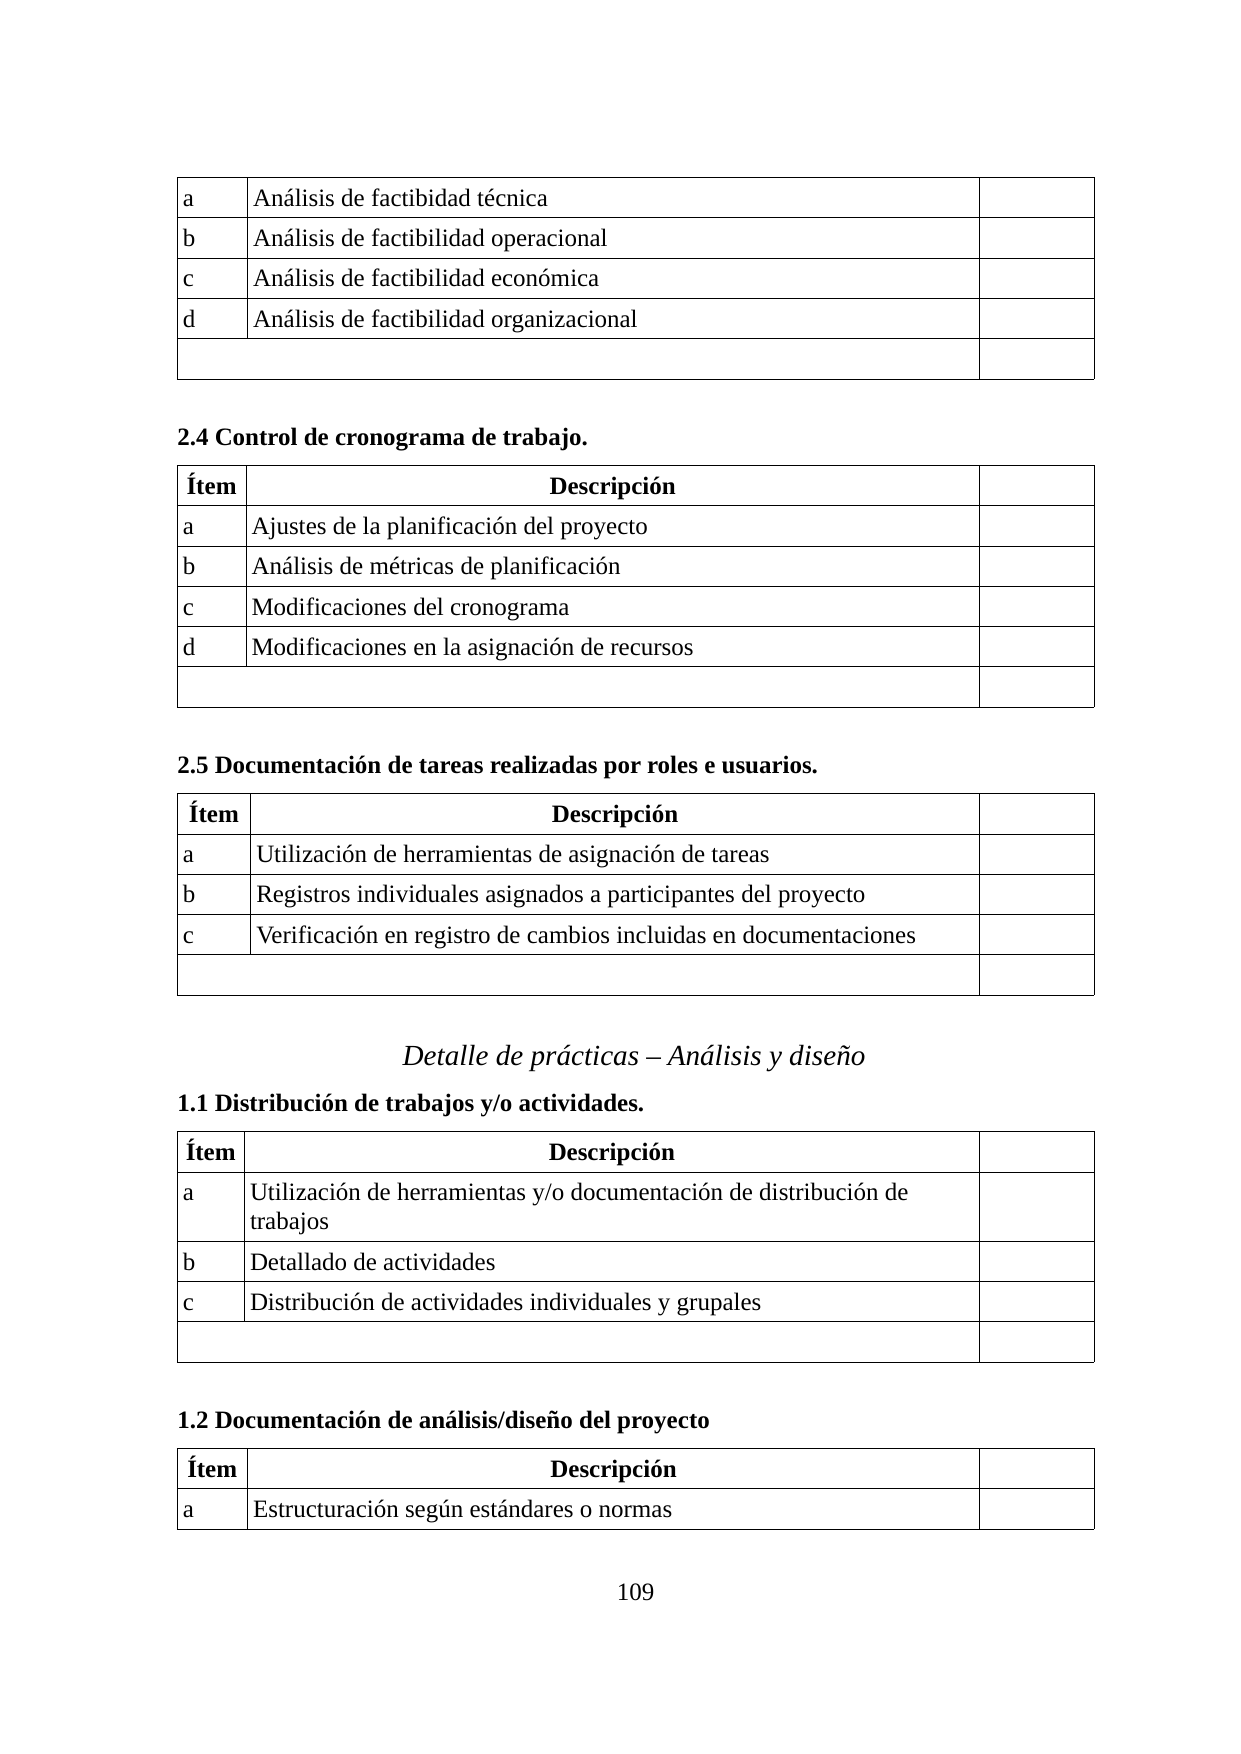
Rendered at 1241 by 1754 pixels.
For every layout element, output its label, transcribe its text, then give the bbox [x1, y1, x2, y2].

table_cell a [178, 835, 250, 874]
table_cell [980, 178, 1094, 217]
table_cell [178, 339, 979, 378]
table_header [980, 1449, 1094, 1488]
table_cell [980, 339, 1094, 378]
table_cell Ajustes de la planificación del proyecto [247, 506, 979, 546]
table_cell a [178, 1173, 244, 1241]
table_cell [178, 1322, 979, 1362]
table_cell b [178, 875, 250, 914]
table_cell [980, 1322, 1094, 1362]
table_cell Análisis de factibilidad económica [248, 259, 979, 298]
table_cell [980, 835, 1094, 874]
table_header [980, 794, 1094, 833]
table_cell Utilización de herramientas y/o documentación de distribución de trabajos [245, 1173, 979, 1241]
table_cell [980, 506, 1094, 546]
table_cell [980, 955, 1094, 995]
table_cell b [178, 547, 246, 586]
table_cell a [178, 506, 246, 546]
table_cell Detallado de actividades [245, 1242, 979, 1281]
table_cell [980, 547, 1094, 586]
table_cell a [178, 1489, 247, 1529]
table_cell b [178, 218, 247, 258]
table_header Descripción [248, 1449, 979, 1488]
table_cell [980, 1489, 1094, 1529]
table_cell Estructuración según estándares o normas [248, 1489, 979, 1529]
table_cell [980, 627, 1094, 666]
table_cell [980, 299, 1094, 338]
text Detalle de prácticas – Análisis y diseño [177, 1038, 1093, 1071]
table_cell [980, 259, 1094, 298]
table_cell d [178, 627, 246, 666]
table_cell [980, 915, 1094, 954]
table_cell [980, 587, 1094, 626]
table_cell Análisis de factibilidad organizacional [248, 299, 979, 338]
table_header Descripción [251, 794, 979, 833]
table_cell [980, 1173, 1094, 1241]
table_cell c [178, 915, 250, 954]
table_cell Análisis de factibilidad operacional [248, 218, 979, 258]
text 2.5 Documentación de tareas realizadas por roles e usuarios. [177, 750, 1093, 779]
table_cell [980, 1282, 1094, 1321]
table_cell c [178, 587, 246, 626]
table_cell Utilización de herramientas de asignación de tareas [251, 835, 979, 874]
table_header [980, 466, 1094, 505]
table_cell Modificaciones en la asignación de recursos [247, 627, 979, 666]
table_cell [980, 875, 1094, 914]
table_header Ítem [178, 1132, 244, 1172]
table_header Ítem [178, 794, 250, 833]
table_header Ítem [178, 1449, 247, 1488]
text 1.1 Distribución de trabajos y/o actividades. [177, 1088, 1093, 1117]
table_cell Modificaciones del cronograma [247, 587, 979, 626]
table_cell [178, 955, 979, 995]
table_cell [980, 218, 1094, 258]
table_cell Verificación en registro de cambios incluidas en documentaciones [251, 915, 979, 954]
text 1.2 Documentación de análisis/diseño del proyecto [177, 1405, 1093, 1434]
table_cell c [178, 1282, 244, 1321]
table_cell c [178, 259, 247, 298]
table_cell [980, 667, 1094, 707]
table_cell Análisis de métricas de planificación [247, 547, 979, 586]
table_header [980, 1132, 1094, 1172]
table_cell [980, 1242, 1094, 1281]
table_header Descripción [247, 466, 979, 505]
table_cell [178, 667, 979, 707]
text 2.4 Control de cronograma de trabajo. [177, 422, 1093, 451]
table_cell d [178, 299, 247, 338]
table_header Ítem [178, 466, 246, 505]
table_header Descripción [245, 1132, 979, 1172]
table_cell Análisis de factibidad técnica [248, 178, 979, 217]
table_cell Registros individuales asignados a participantes del proyecto [251, 875, 979, 914]
table_cell a [178, 178, 247, 217]
table_cell b [178, 1242, 244, 1281]
table_cell Distribución de actividades individuales y grupales [245, 1282, 979, 1321]
